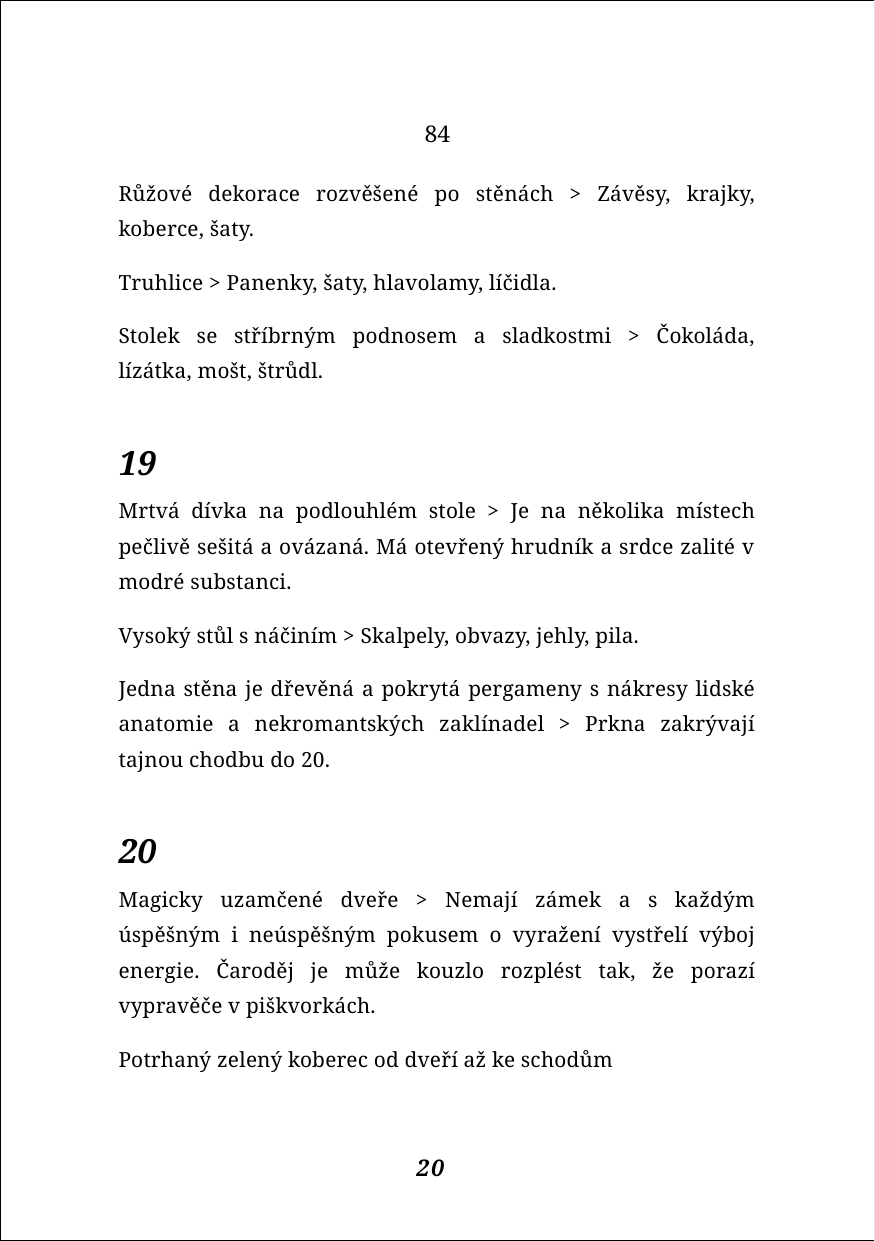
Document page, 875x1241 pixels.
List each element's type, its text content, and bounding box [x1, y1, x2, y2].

subtitle 19 [118, 439, 756, 485]
text Mrtvá dívka na podlouhlém stole > Je na několika místech pečlivě sešitá a ovázaná. Má otevřený hrudník a srdce zalité v modré substanci. [118, 496, 756, 596]
text Vysoký stůl s náčiním > Skalpely, obvazy, jehly, pila. [118, 621, 756, 649]
text Jedna stěna je dřevěná a pokrytá pergameny s nákresy lidské anatomie a nekromantských zaklínadel > Prkna zakrývají tajnou chodbu do 20. [118, 674, 756, 773]
text Stolek se stříbrným podnosem a sladkostmi > Čokoláda, lízátka, mošt, štrůdl. [118, 321, 756, 385]
text Magicky uzamčené dveře > Nemají zámek a s každým úspěšným i neúspěšným pokusem o vyražení vystřelí výboj energie. Čaroděj je může kouzlo rozplést tak, že porazí vypravěče v piškvorkách. [118, 885, 756, 1020]
text Truhlice > Panenky, šaty, hlavolamy, líčidla. [118, 268, 756, 296]
text Potrhaný zelený koberec od dveří až ke schodům [118, 1045, 756, 1073]
subtitle 20 [118, 828, 756, 873]
text Růžové dekorace rozvěšené po stěnách > Závěsy, krajky, koberce, šaty. [118, 179, 756, 243]
